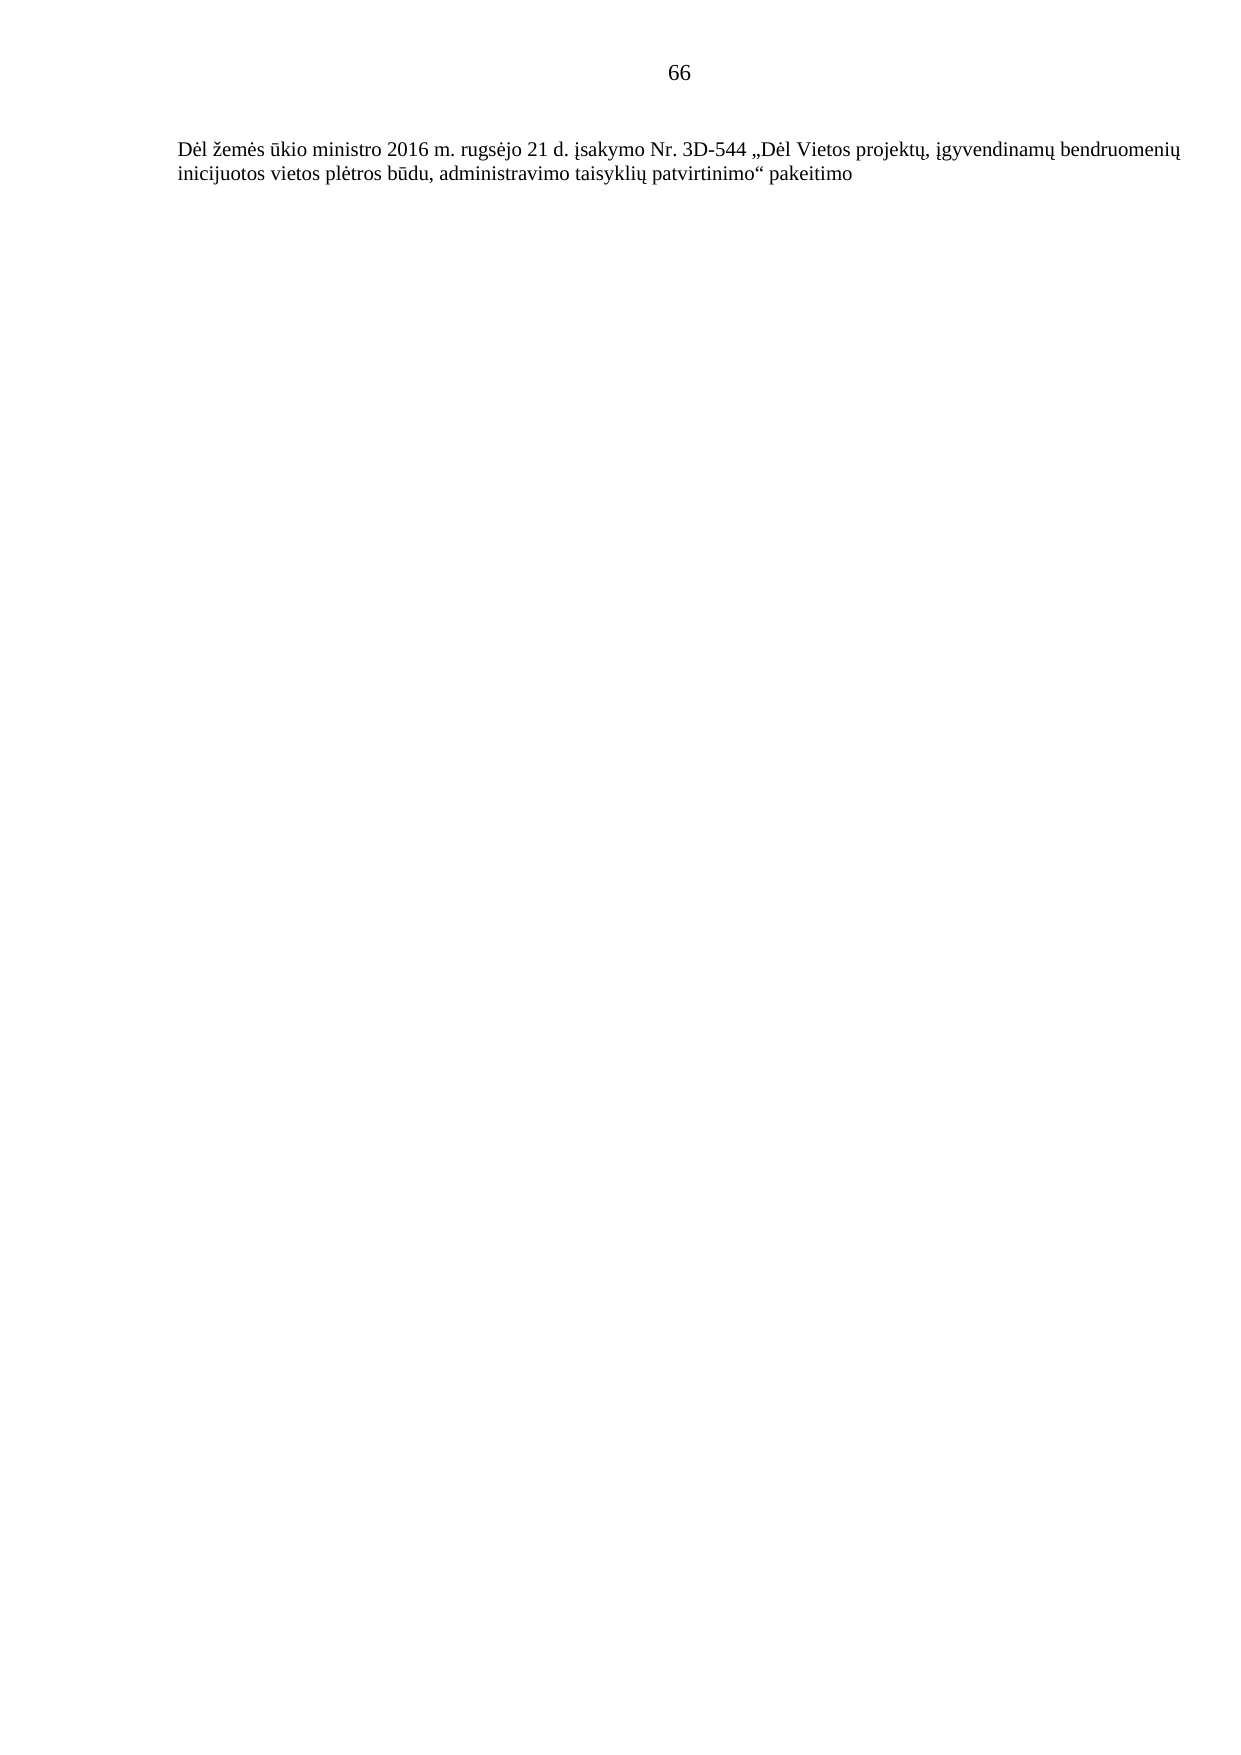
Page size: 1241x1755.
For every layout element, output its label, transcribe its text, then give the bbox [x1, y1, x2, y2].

text Dėl žemės ūkio ministro 2016 m. rugsėjo 21 d. įsakymo Nr. 3D-544 „Dėl Vietos projektų, įgyvendinamų bendruomenių inicijuotos vietos plėtros būdu, administravimo taisyklių patvirtinimo“ pakeitimo [177, 136, 1181, 184]
